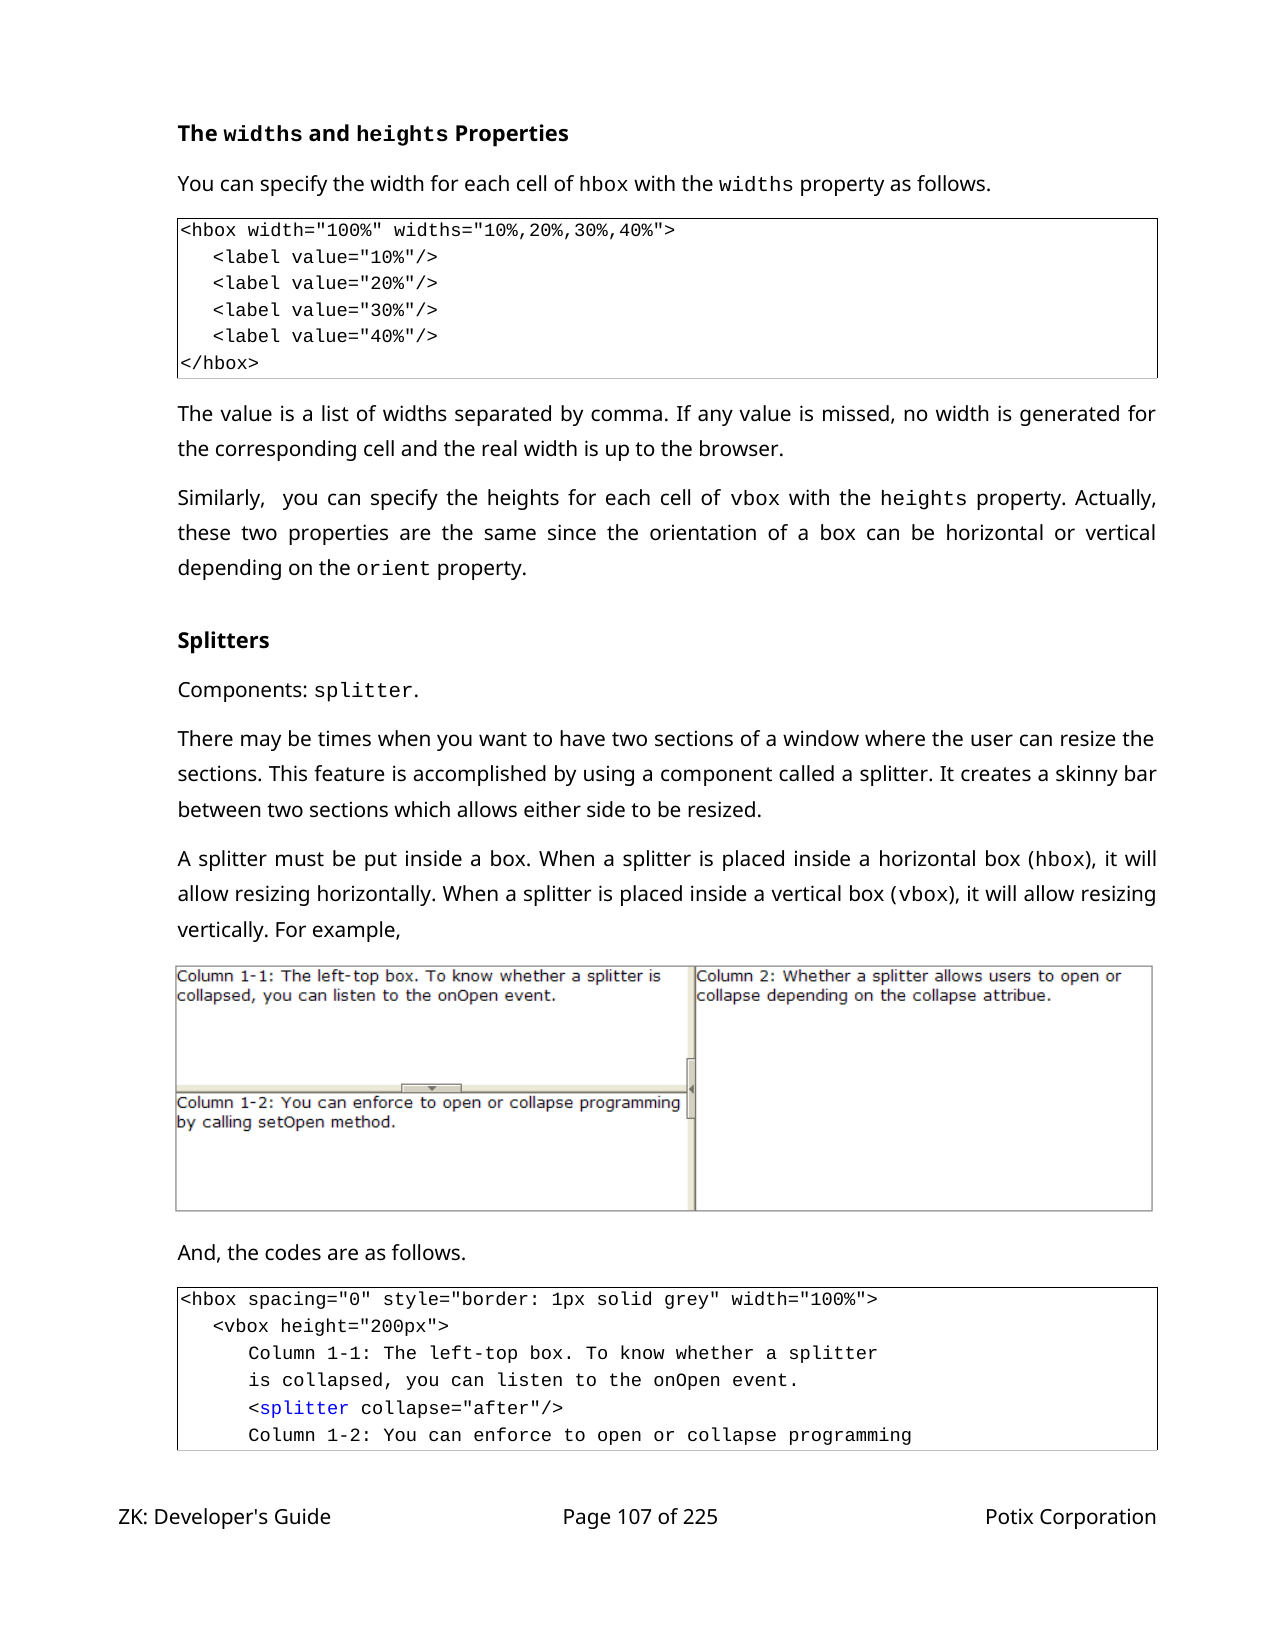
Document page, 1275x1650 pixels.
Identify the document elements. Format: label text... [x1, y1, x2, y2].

picture [173, 962, 1154, 1214]
subtitle The widths and heights Properties [177, 118, 1157, 148]
text <splitter collapse="after"/> [178, 1396, 1157, 1420]
text <hbox width="100%" widths="10%,20%,30%,40%"> <label value="10%"/> <label value="20%"/> <label value="30%"/> <label value="40%"/> </hbox> [178, 219, 1157, 378]
subtitle Splitters [177, 624, 1157, 654]
text is collapsed, you can listen to the onOpen event. [178, 1368, 1157, 1393]
text The value is a list of widths separated by comma. If any value is missed, no width is generated for the corresponding cell and the real width is up to the browser. [177, 399, 1157, 462]
text <vbox height="200px"> [178, 1314, 1157, 1338]
text Column 1-1: The left-top box. To know whether a splitter [178, 1341, 1157, 1365]
text A splitter must be put inside a box. When a splitter is placed inside a horizontal box (hbox), it will allow resizing horizontally. When a splitter is placed inside a vertical box (vbox), it will allow resizing vertically. For example, [177, 844, 1157, 943]
text <hbox spacing="0" style="border: 1px solid grey" width="100%"> [178, 1288, 1157, 1311]
text Components: splitter. [177, 675, 1157, 704]
text And, the codes are as follows. [177, 1214, 1157, 1266]
text Column 1-2: You can enforce to open or collapse programming [178, 1423, 1157, 1450]
text There may be times when you want to have two sections of a window where the user can resize the sections. This feature is accomplished by using a component called a splitter. It creates a skinny bar between two sections which allows either side to be resized. [177, 724, 1157, 823]
text You can specify the width for each cell of hbox with the widths property as follows. [177, 169, 1157, 197]
text Similarly, you can specify the heights for each cell of vbox with the heights property. Actually, these two properties are the same since the orientation of a box can be horizontal or vertical depending on the orient property. [177, 483, 1157, 582]
